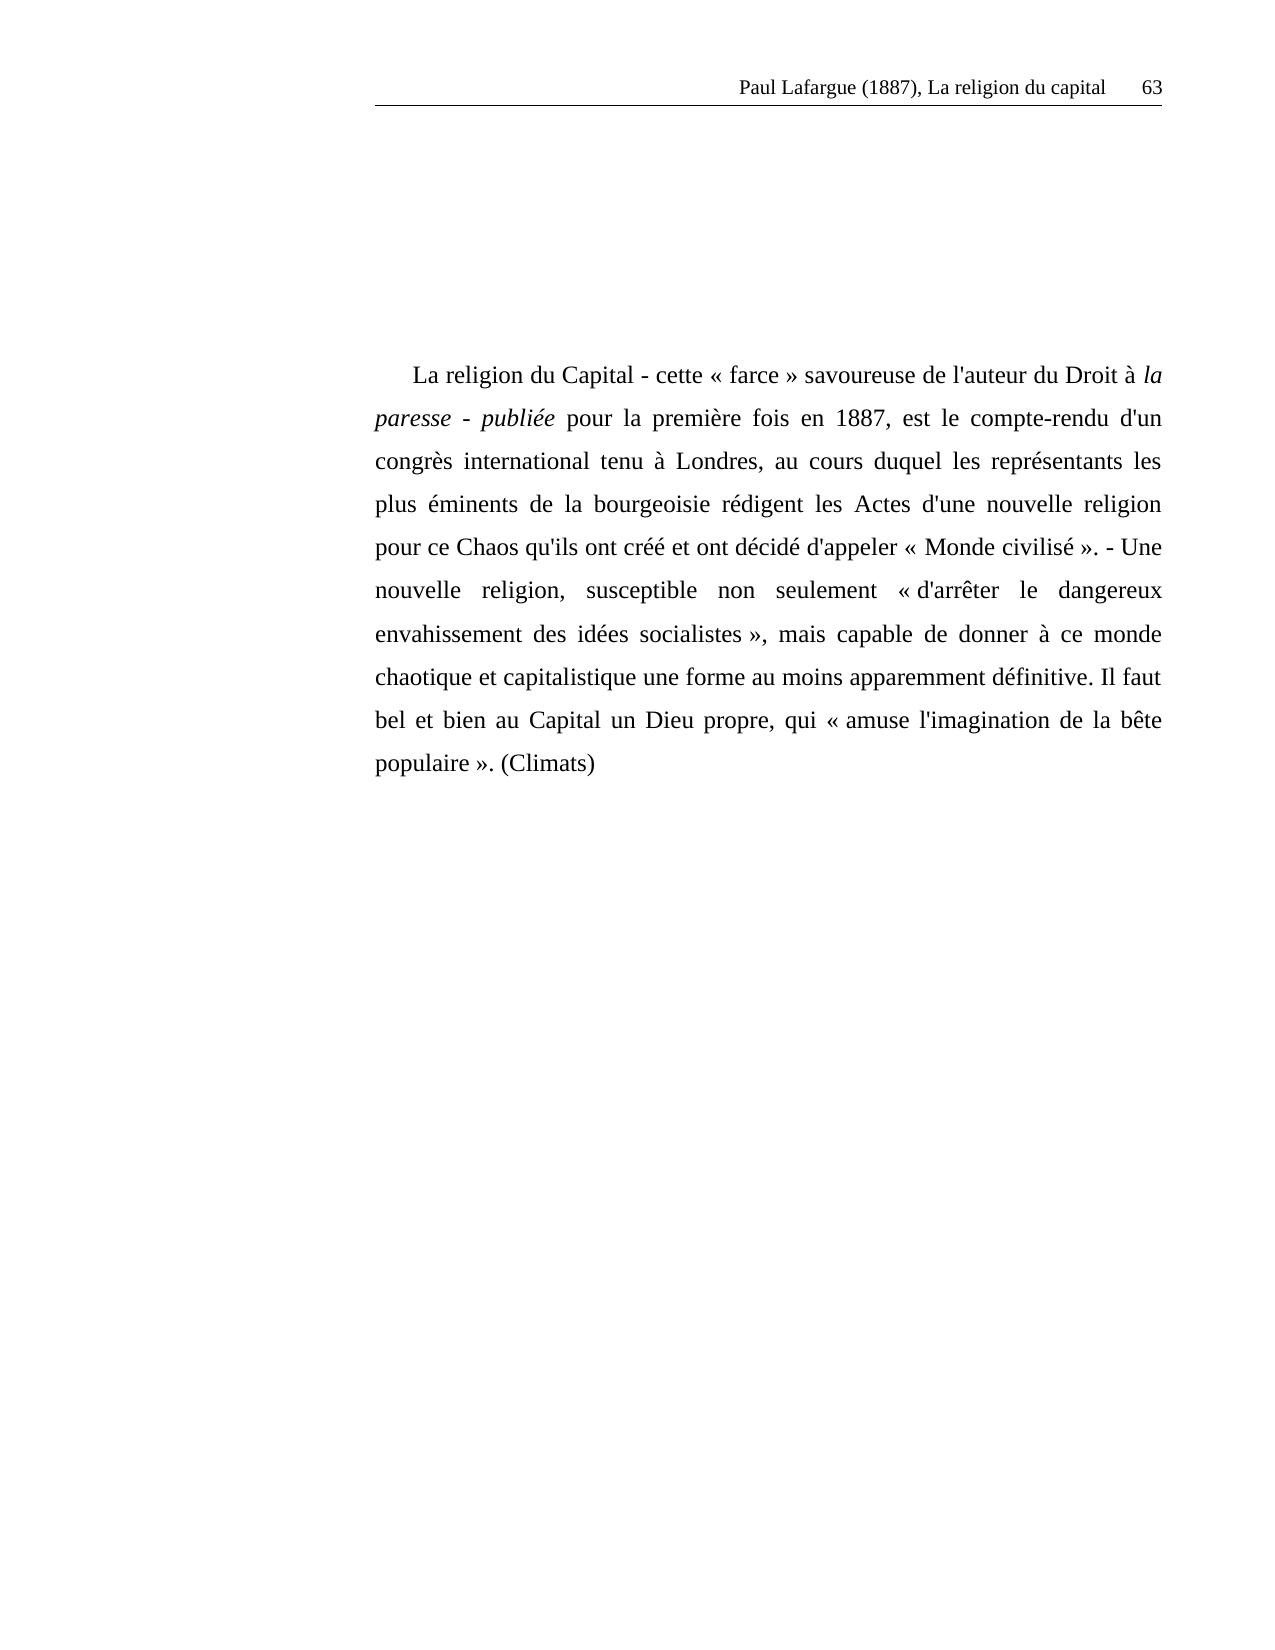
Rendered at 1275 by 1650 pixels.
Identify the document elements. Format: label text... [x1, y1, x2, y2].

text La religion du Capital - cette « farce » savoureuse de l'auteur du Droit à la paresse - publiée pour la première fois en 1887, est le compte-rendu d'un congrès international tenu à Londres, au cours duquel les représentants les plus éminents de la bourgeoisie rédigent les Actes d'une nouvelle religion pour ce Chaos qu'ils ont créé et ont décidé d'appeler « Monde civilisé ». - Une nouvelle religion, susceptible non seulement « d'arrêter le dangereux envahissement des idées socialistes », mais capable de donner à ce monde chaotique et capitalistique une forme au moins apparemment définitive. Il faut bel et bien au Capital un Dieu propre, qui « amuse l'imagination de la bête populaire ». (Climats) [375, 360, 1162, 777]
